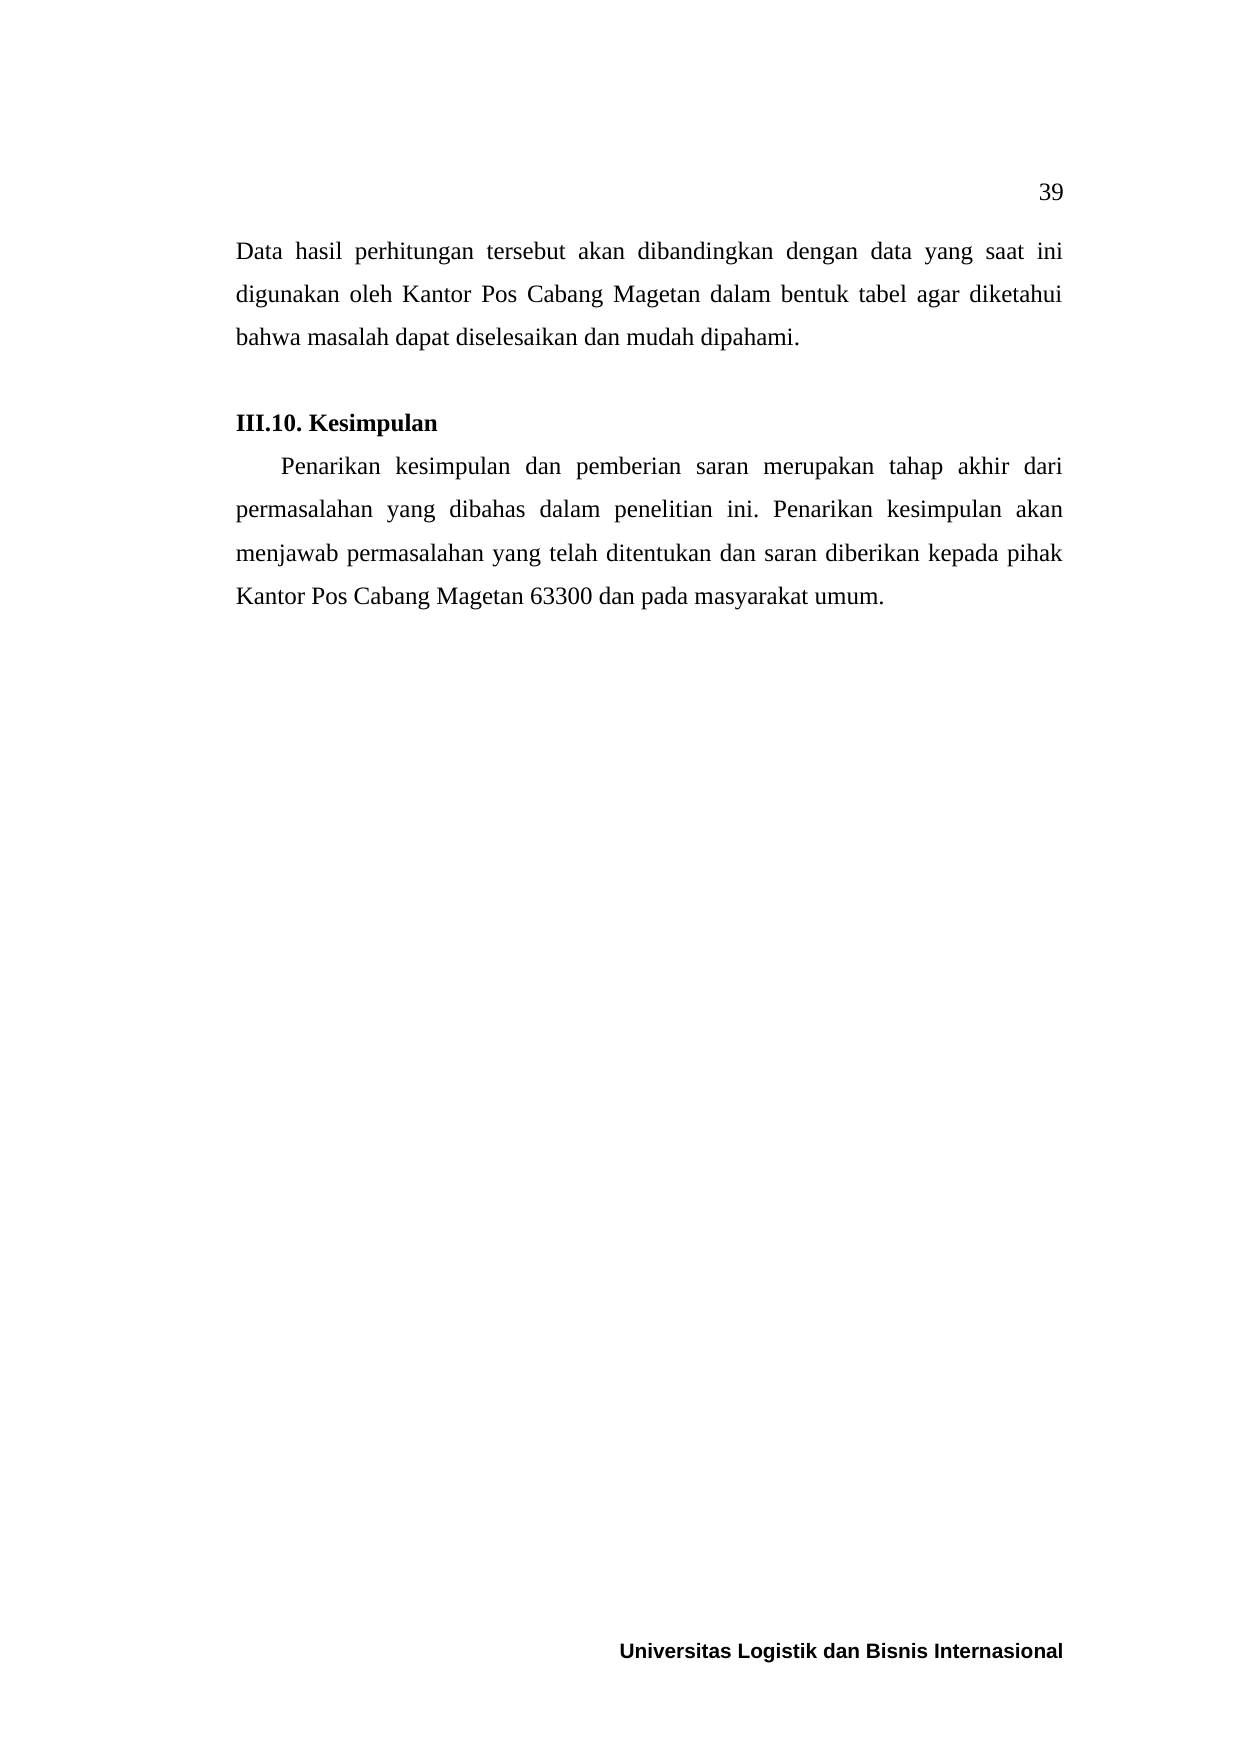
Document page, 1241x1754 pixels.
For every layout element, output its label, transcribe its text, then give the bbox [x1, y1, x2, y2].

subtitle Kesimpulan [236, 408, 1063, 437]
text Data hasil perhitungan tersebut akan dibandingkan dengan data yang saat ini digunakan oleh Kantor Pos Cabang Magetan dalam bentuk tabel agar diketahui bahwa masalah dapat diselesaikan dan mudah dipahami. [236, 236, 1063, 351]
text Penarikan kesimpulan dan pemberian saran merupakan tahap akhir dari permasalahan yang dibahas dalam penelitian ini. Penarikan kesimpulan akan menjawab permasalahan yang telah ditentukan dan saran diberikan kepada pihak Kantor Pos Cabang Magetan 63300 dan pada masyarakat umum. [236, 451, 1063, 609]
